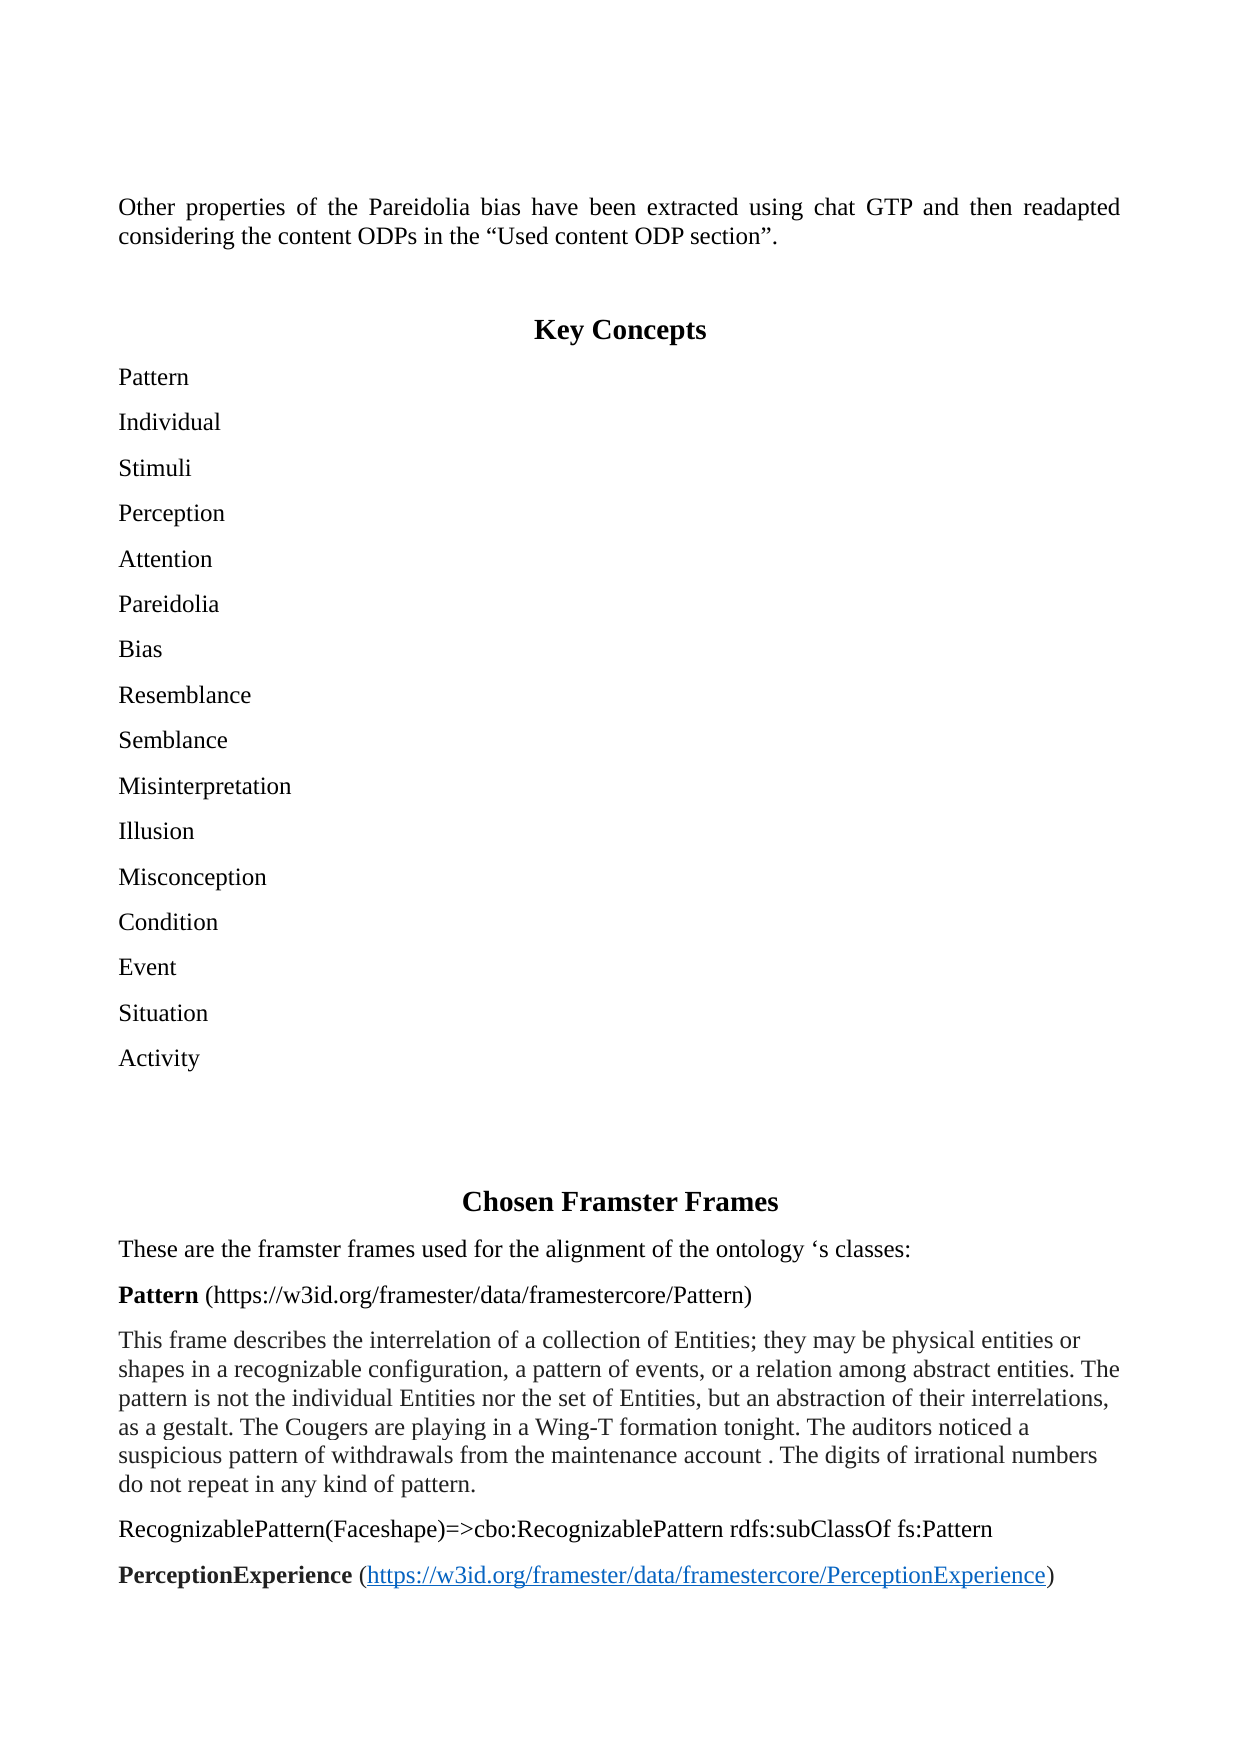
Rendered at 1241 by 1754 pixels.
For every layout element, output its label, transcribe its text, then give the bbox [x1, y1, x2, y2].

text Resemblance [118, 680, 1122, 709]
text Illusion [118, 816, 1122, 845]
text Key Concepts [118, 312, 1122, 345]
text Chosen Framster Frames [118, 1184, 1122, 1218]
text Stimuli [118, 453, 1122, 482]
text Perception [118, 498, 1122, 527]
text Other properties of the Pareidolia bias have been extracted using chat GTP and then readapted considering the content ODPs in the “Used content ODP section”. [118, 192, 1122, 250]
text Activity [118, 1043, 1122, 1072]
text Misconception [118, 862, 1122, 890]
text PerceptionExperience (https://w3id.org/framester/data/framestercore/PerceptionExperience) [118, 1560, 1122, 1589]
text Pattern [118, 362, 1122, 391]
text This frame describes the interrelation of a collection of Entities; they may be physical entities or shapes in a recognizable configuration, a pattern of events, or a relation among abstract entities. The pattern is not the individual Entities nor the set of Entities, but an abstraction of their interrelations, as a gestalt. The Cougers are playing in a Wing-T formation tonight. The auditors noticed a suspicious pattern of withdrawals from the maintenance account . The digits of irrational numbers do not repeat in any kind of pattern. [118, 1325, 1122, 1498]
text Pattern (https://w3id.org/framester/data/framestercore/Pattern) [118, 1280, 1122, 1309]
text Attention [118, 544, 1122, 572]
text Condition [118, 907, 1122, 936]
text Misinterpretation [118, 771, 1122, 799]
text Pareidolia [118, 589, 1122, 618]
text Semblance [118, 725, 1122, 754]
text Individual [118, 407, 1122, 436]
text Situation [118, 998, 1122, 1027]
text These are the framster frames used for the alignment of the ontology ‘s classes: [118, 1234, 1122, 1263]
text Bias [118, 634, 1122, 663]
text RecognizablePattern(Faceshape)=>cbo:RecognizablePattern rdfs:subClassOf fs:Pattern [118, 1514, 1122, 1543]
text Event [118, 952, 1122, 981]
